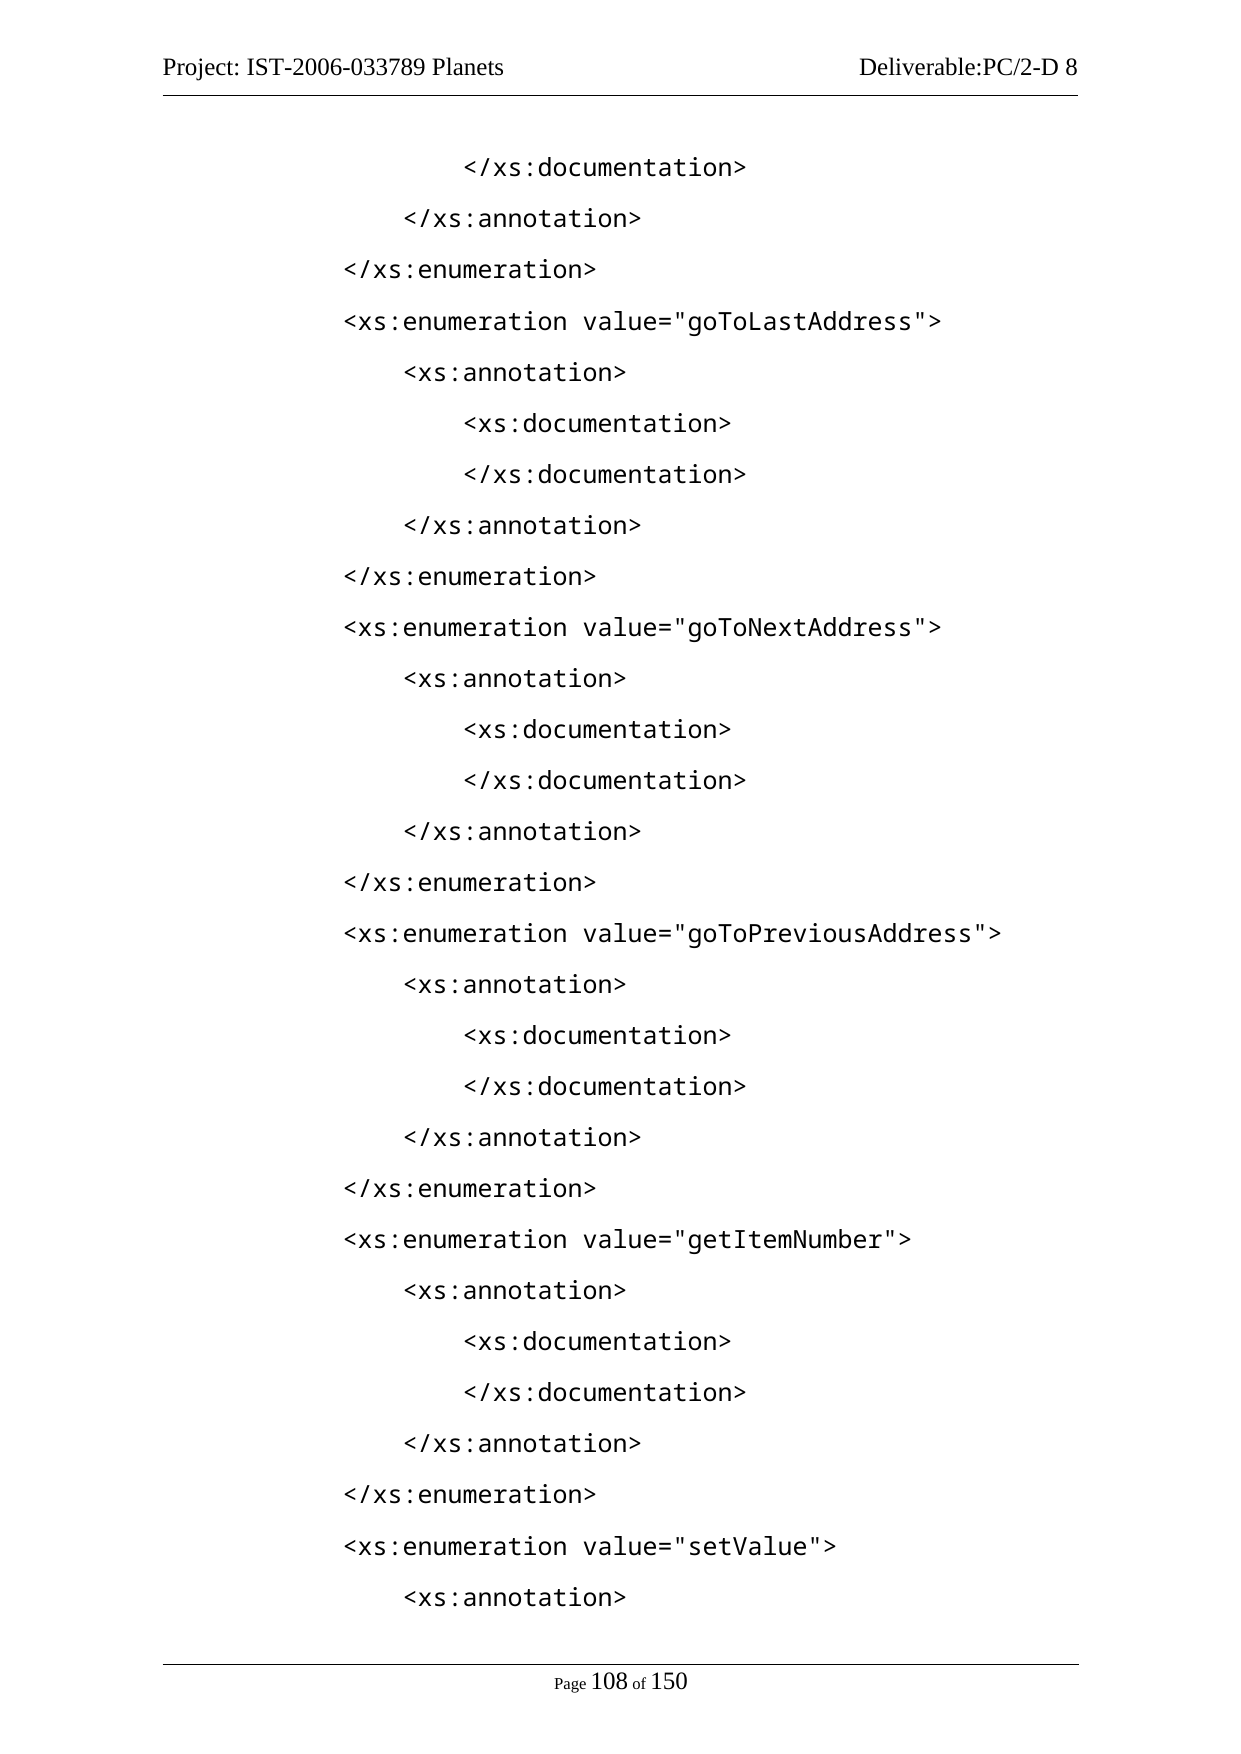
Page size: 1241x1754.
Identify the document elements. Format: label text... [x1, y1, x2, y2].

text </xs:annotation> [162, 201, 1078, 235]
text <xs:annotation> [162, 967, 1078, 1001]
text <xs:documentation> [162, 711, 1078, 746]
text <xs:annotation> [162, 354, 1078, 388]
text </xs:enumeration> [162, 252, 1078, 286]
text </xs:annotation> [162, 1120, 1078, 1154]
text <xs:documentation> [162, 405, 1078, 439]
text <xs:enumeration value="goToPreviousAddress"> [162, 916, 1078, 950]
text </xs:documentation> [162, 1069, 1078, 1103]
text </xs:annotation> [162, 813, 1078, 848]
text <xs:annotation> [162, 660, 1078, 694]
text <xs:annotation> [162, 1273, 1078, 1307]
text </xs:documentation> [162, 1375, 1078, 1409]
text <xs:enumeration value="goToNextAddress"> [162, 609, 1078, 643]
text </xs:annotation> [162, 1426, 1078, 1460]
text </xs:documentation> [162, 762, 1078, 797]
text </xs:enumeration> [162, 1171, 1078, 1205]
text </xs:annotation> [162, 507, 1078, 541]
text <xs:enumeration value="goToLastAddress"> [162, 303, 1078, 337]
text <xs:enumeration value="getItemNumber"> [162, 1222, 1078, 1256]
text </xs:documentation> [162, 150, 1078, 184]
text <xs:documentation> [162, 1324, 1078, 1358]
text </xs:documentation> [162, 456, 1078, 490]
text </xs:enumeration> [162, 558, 1078, 592]
text </xs:enumeration> [162, 864, 1078, 899]
text <xs:annotation> [162, 1579, 1078, 1613]
text <xs:enumeration value="setValue"> [162, 1528, 1078, 1562]
text </xs:enumeration> [162, 1477, 1078, 1511]
text <xs:documentation> [162, 1018, 1078, 1052]
